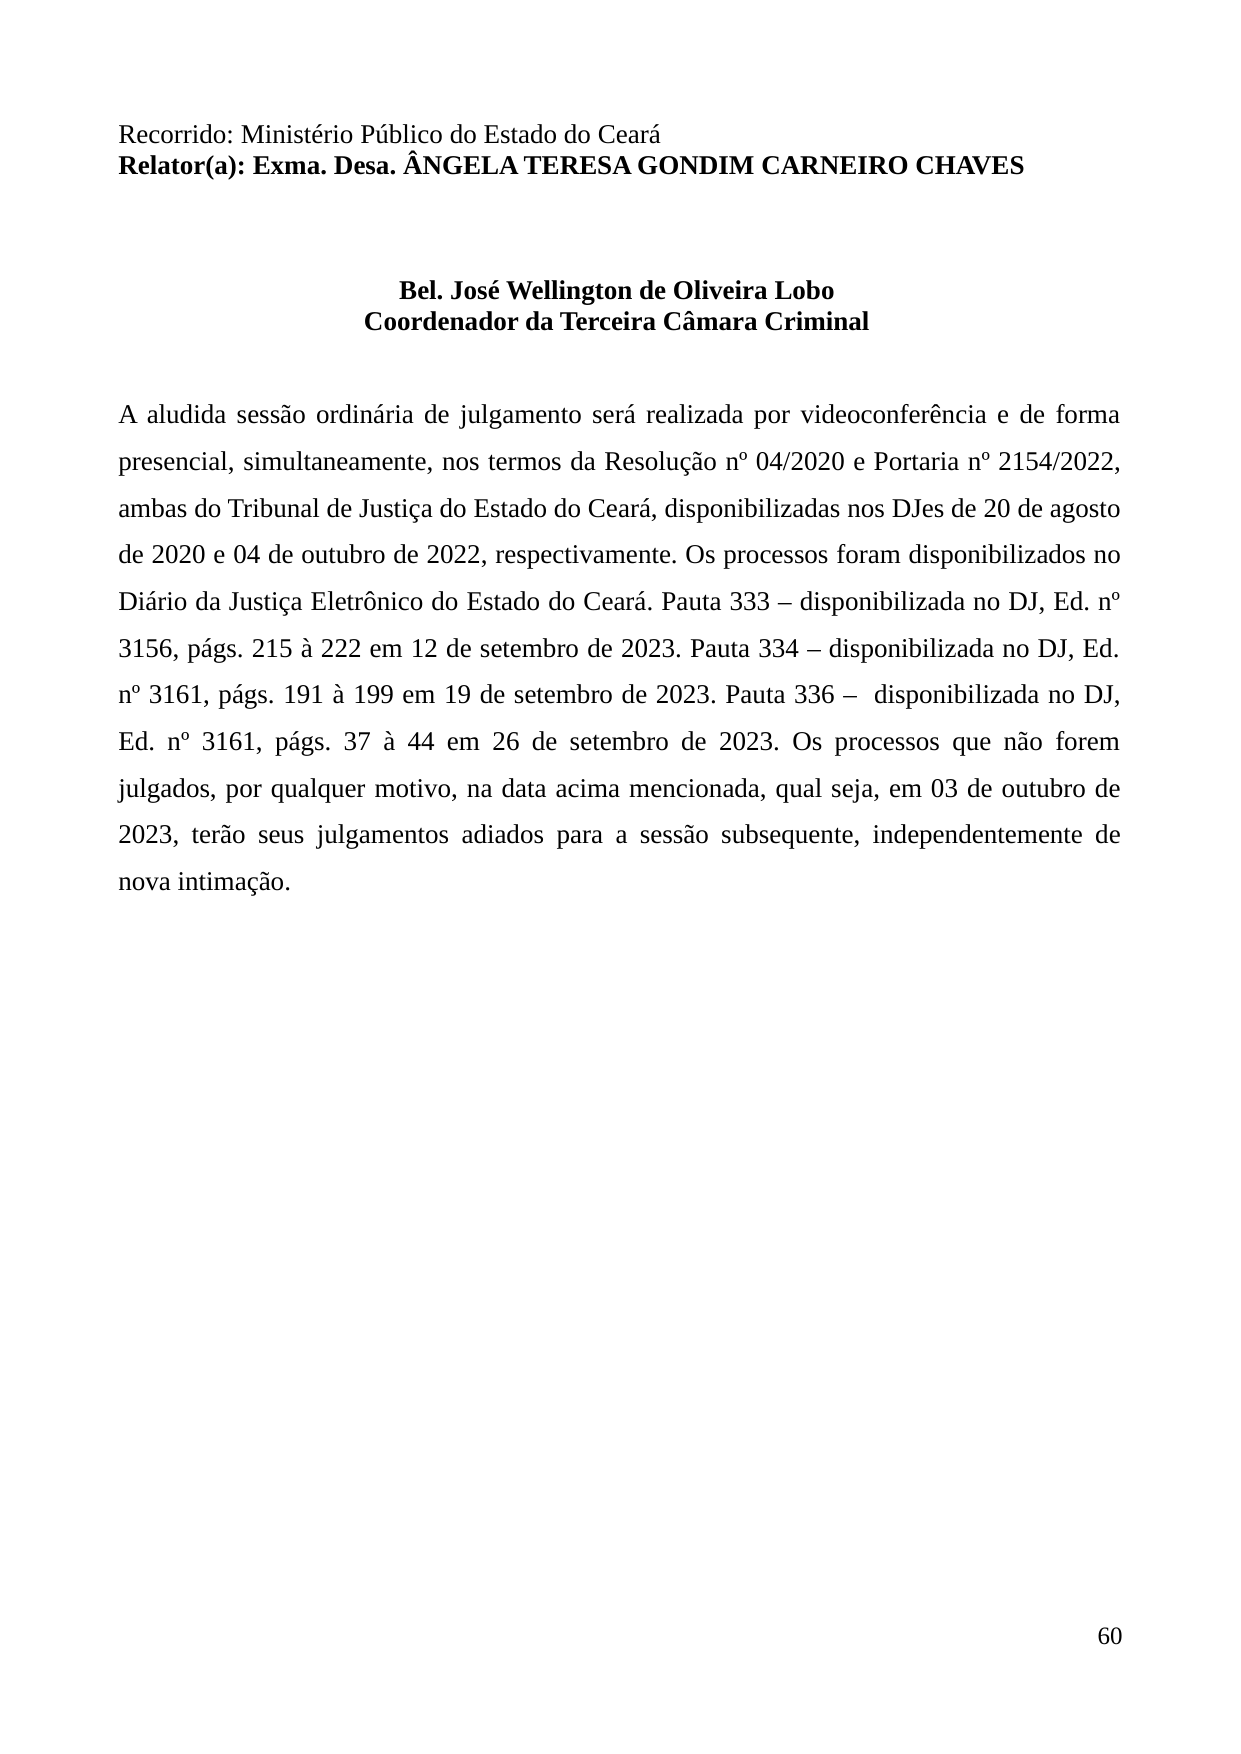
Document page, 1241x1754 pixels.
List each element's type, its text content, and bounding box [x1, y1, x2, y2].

text A aludida sessão ordinária de julgamento será realizada por videoconferência e de forma presencial, simultaneamente, nos termos da Resolução nº 04/2020 e Portaria nº 2154/2022, ambas do Tribunal de Justiça do Estado do Ceará, disponibilizadas nos DJes de 20 de agosto de 2020 e 04 de outubro de 2022, respectivamente. Os processos foram disponibilizados no Diário da Justiça Eletrônico do Estado do Ceará. Pauta 333 – disponibilizada no DJ, Ed. nº 3156, págs. 215 à 222 em 12 de setembro de 2023. Pauta 334 – disponibilizada no DJ, Ed. nº 3161, págs. 191 à 199 em 19 de setembro de 2023. Pauta 336 – disponibilizada no DJ, Ed. nº 3161, págs. 37 à 44 em 26 de setembro de 2023. Os processos que não forem julgados, por qualquer motivo, na data acima mencionada, qual seja, em 03 de outubro de 2023, terão seus julgamentos adiados para a sessão subsequente, independentemente de nova intimação. [118, 398, 1122, 896]
text Relator(a): Exma. Desa. ÂNGELA TERESA GONDIM CARNEIRO CHAVES [118, 149, 1122, 180]
text Bel. José Wellington de Oliveira Lobo [118, 274, 1122, 305]
text Recorrido: Ministério Público do Estado do Ceará [118, 118, 1122, 149]
text Coordenador da Terceira Câmara Criminal [118, 305, 1122, 336]
